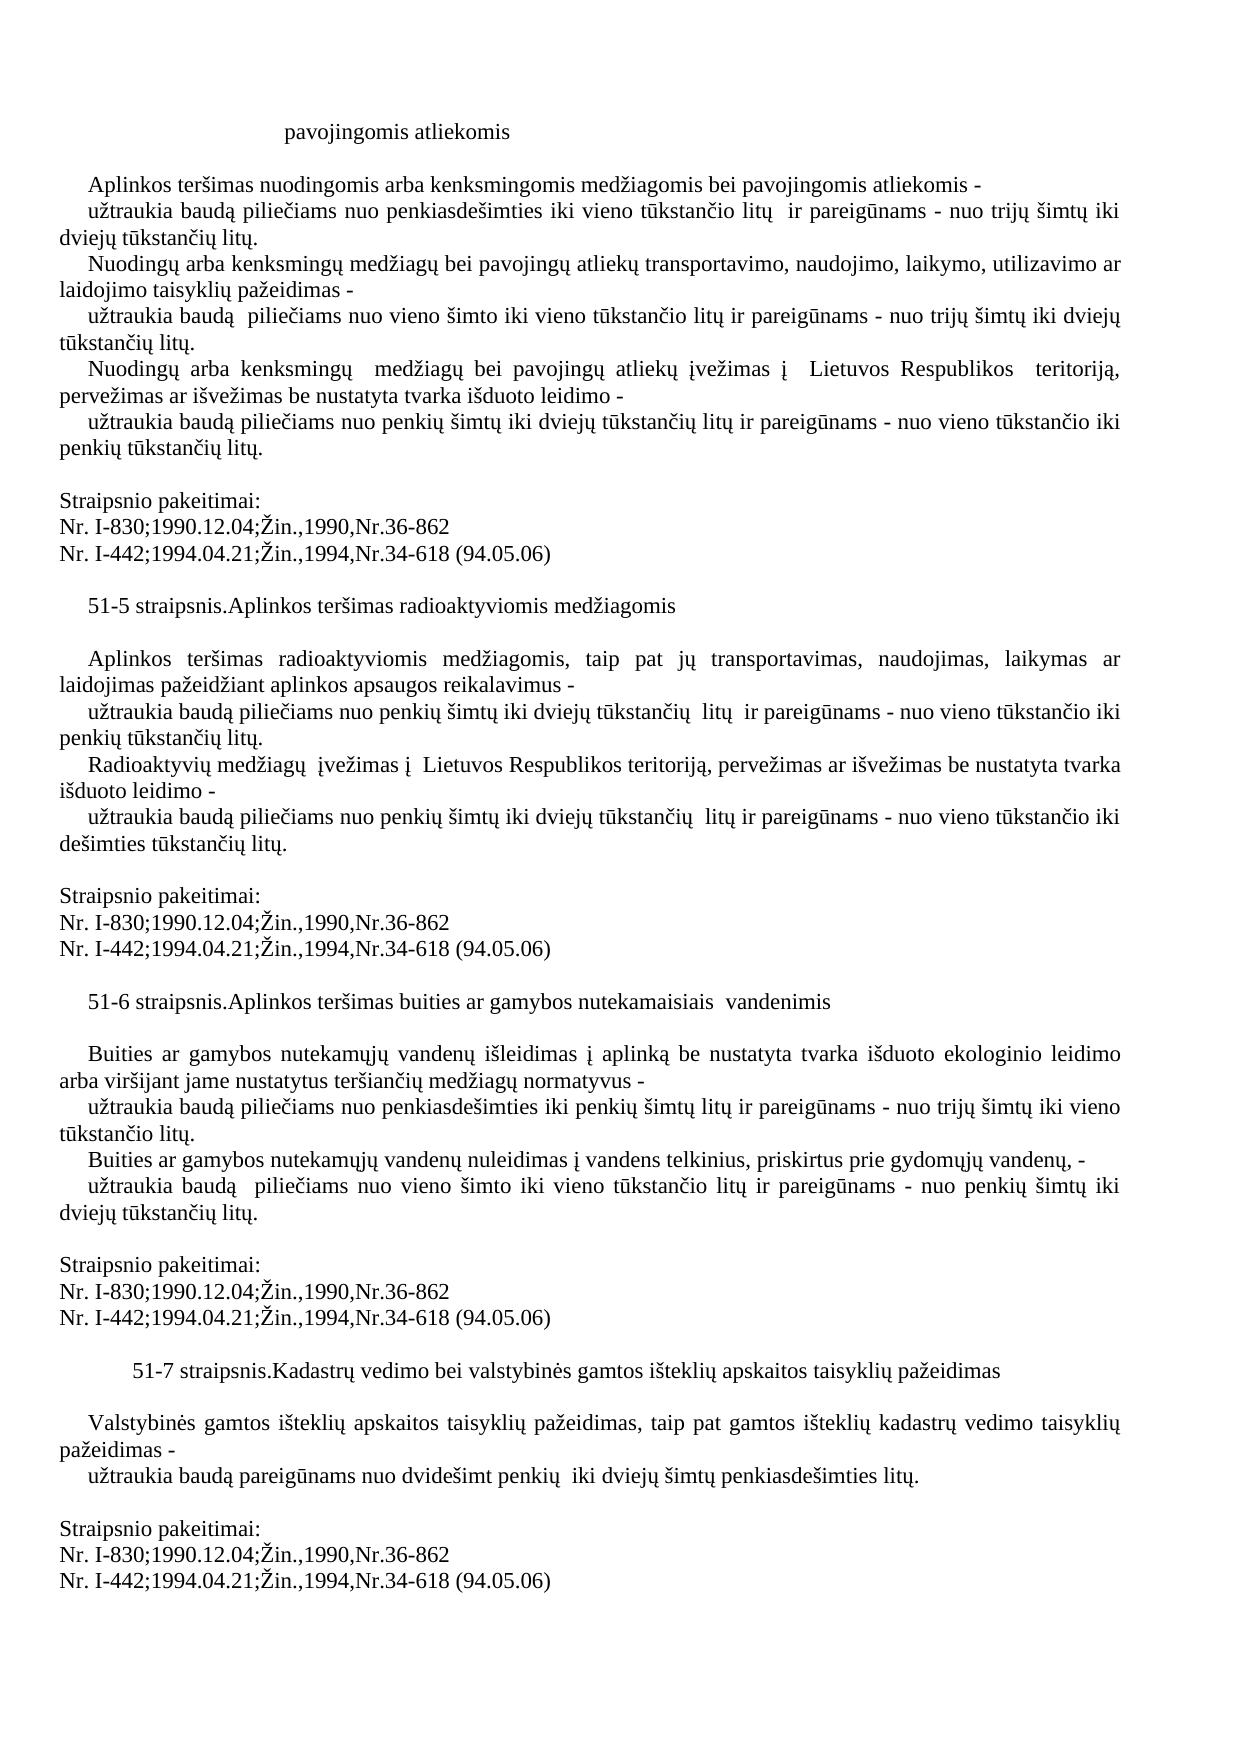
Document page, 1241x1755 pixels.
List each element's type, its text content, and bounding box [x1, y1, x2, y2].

text Nr. I-442;1994.04.21;Žin.,1994,Nr.34-618 (94.05.06) [59, 1304, 1122, 1330]
text Nr. I-830;1990.12.04;Žin.,1990,Nr.36-862 [59, 1278, 1122, 1304]
text Straipsnio pakeitimai: [59, 882, 1122, 909]
text 51-5 straipsnis.Aplinkos teršimas radioaktyviomis medžiagomis [59, 592, 1122, 619]
text užtraukia baudą piliečiams nuo penkių šimtų iki dviejų tūkstančių litų ir pareigūnams - nuo vieno tūkstančio iki penkių tūkstančių litų. [59, 698, 1122, 751]
text užtraukia baudą piliečiams nuo penkiasdešimties iki penkių šimtų litų ir pareigūnams - nuo trijų šimtų iki vieno tūkstančio litų. [59, 1093, 1122, 1146]
text Nr. I-830;1990.12.04;Žin.,1990,Nr.36-862 [59, 513, 1122, 540]
text užtraukia baudą piliečiams nuo vieno šimto iki vieno tūkstančio litų ir pareigūnams - nuo penkių šimtų iki dviejų tūkstančių litų. [59, 1172, 1122, 1225]
text 51-6 straipsnis.Aplinkos teršimas buities ar gamybos nutekamaisiais vandenimis [59, 988, 1122, 1014]
text užtraukia baudą piliečiams nuo vieno šimto iki vieno tūkstančio litų ir pareigūnams - nuo trijų šimtų iki dviejų tūkstančių litų. [59, 303, 1122, 355]
text Buities ar gamybos nutekamųjų vandenų išleidimas į aplinką be nustatyta tvarka išduoto ekologinio leidimo arba viršijant jame nustatytus teršiančių medžiagų normatyvus - [59, 1041, 1122, 1093]
text Straipsnio pakeitimai: [59, 487, 1122, 513]
text užtraukia baudą piliečiams nuo penkių šimtų iki dviejų tūkstančių litų ir pareigūnams - nuo vieno tūkstančio iki dešimties tūkstančių litų. [59, 803, 1122, 856]
text Nuodingų arba kenksmingų medžiagų bei pavojingų atliekų įvežimas į Lietuvos Respublikos teritoriją, pervežimas ar išvežimas be nustatyta tvarka išduoto leidimo - [59, 355, 1122, 408]
text Radioaktyvių medžiagų įvežimas į Lietuvos Respublikos teritoriją, pervežimas ar išvežimas be nustatyta tvarka išduoto leidimo - [59, 751, 1122, 803]
text pavojingomis atliekomis [209, 118, 1122, 144]
text Nuodingų arba kenksmingų medžiagų bei pavojingų atliekų transportavimo, naudojimo, laikymo, utilizavimo ar laidojimo taisyklių pažeidimas - [59, 250, 1122, 303]
text Straipsnio pakeitimai: [59, 1251, 1122, 1278]
text užtraukia baudą piliečiams nuo penkiasdešimties iki vieno tūkstančio litų ir pareigūnams - nuo trijų šimtų iki dviejų tūkstančių litų. [59, 197, 1122, 250]
text Buities ar gamybos nutekamųjų vandenų nuleidimas į vandens telkinius, priskirtus prie gydomųjų vandenų, - [59, 1146, 1122, 1172]
text Valstybinės gamtos išteklių apskaitos taisyklių pažeidimas, taip pat gamtos išteklių kadastrų vedimo taisyklių pažeidimas - [59, 1409, 1122, 1462]
text 51-7 straipsnis.Kadastrų vedimo bei valstybinės gamtos išteklių apskaitos taisyklių pažeidimas [59, 1357, 1122, 1383]
text Straipsnio pakeitimai: [59, 1515, 1122, 1541]
text Nr. I-442;1994.04.21;Žin.,1994,Nr.34-618 (94.05.06) [59, 935, 1122, 961]
text Aplinkos teršimas nuodingomis arba kenksmingomis medžiagomis bei pavojingomis atliekomis - [59, 171, 1122, 197]
text užtraukia baudą piliečiams nuo penkių šimtų iki dviejų tūkstančių litų ir pareigūnams - nuo vieno tūkstančio iki penkių tūkstančių litų. [59, 408, 1122, 461]
text užtraukia baudą pareigūnams nuo dvidešimt penkių iki dviejų šimtų penkiasdešimties litų. [59, 1462, 1122, 1488]
text Nr. I-442;1994.04.21;Žin.,1994,Nr.34-618 (94.05.06) [59, 1568, 1122, 1594]
text Nr. I-830;1990.12.04;Žin.,1990,Nr.36-862 [59, 909, 1122, 935]
text Aplinkos teršimas radioaktyviomis medžiagomis, taip pat jų transportavimas, naudojimas, laikymas ar laidojimas pažeidžiant aplinkos apsaugos reikalavimus - [59, 645, 1122, 698]
text Nr. I-830;1990.12.04;Žin.,1990,Nr.36-862 [59, 1541, 1122, 1568]
text Nr. I-442;1994.04.21;Žin.,1994,Nr.34-618 (94.05.06) [59, 540, 1122, 566]
